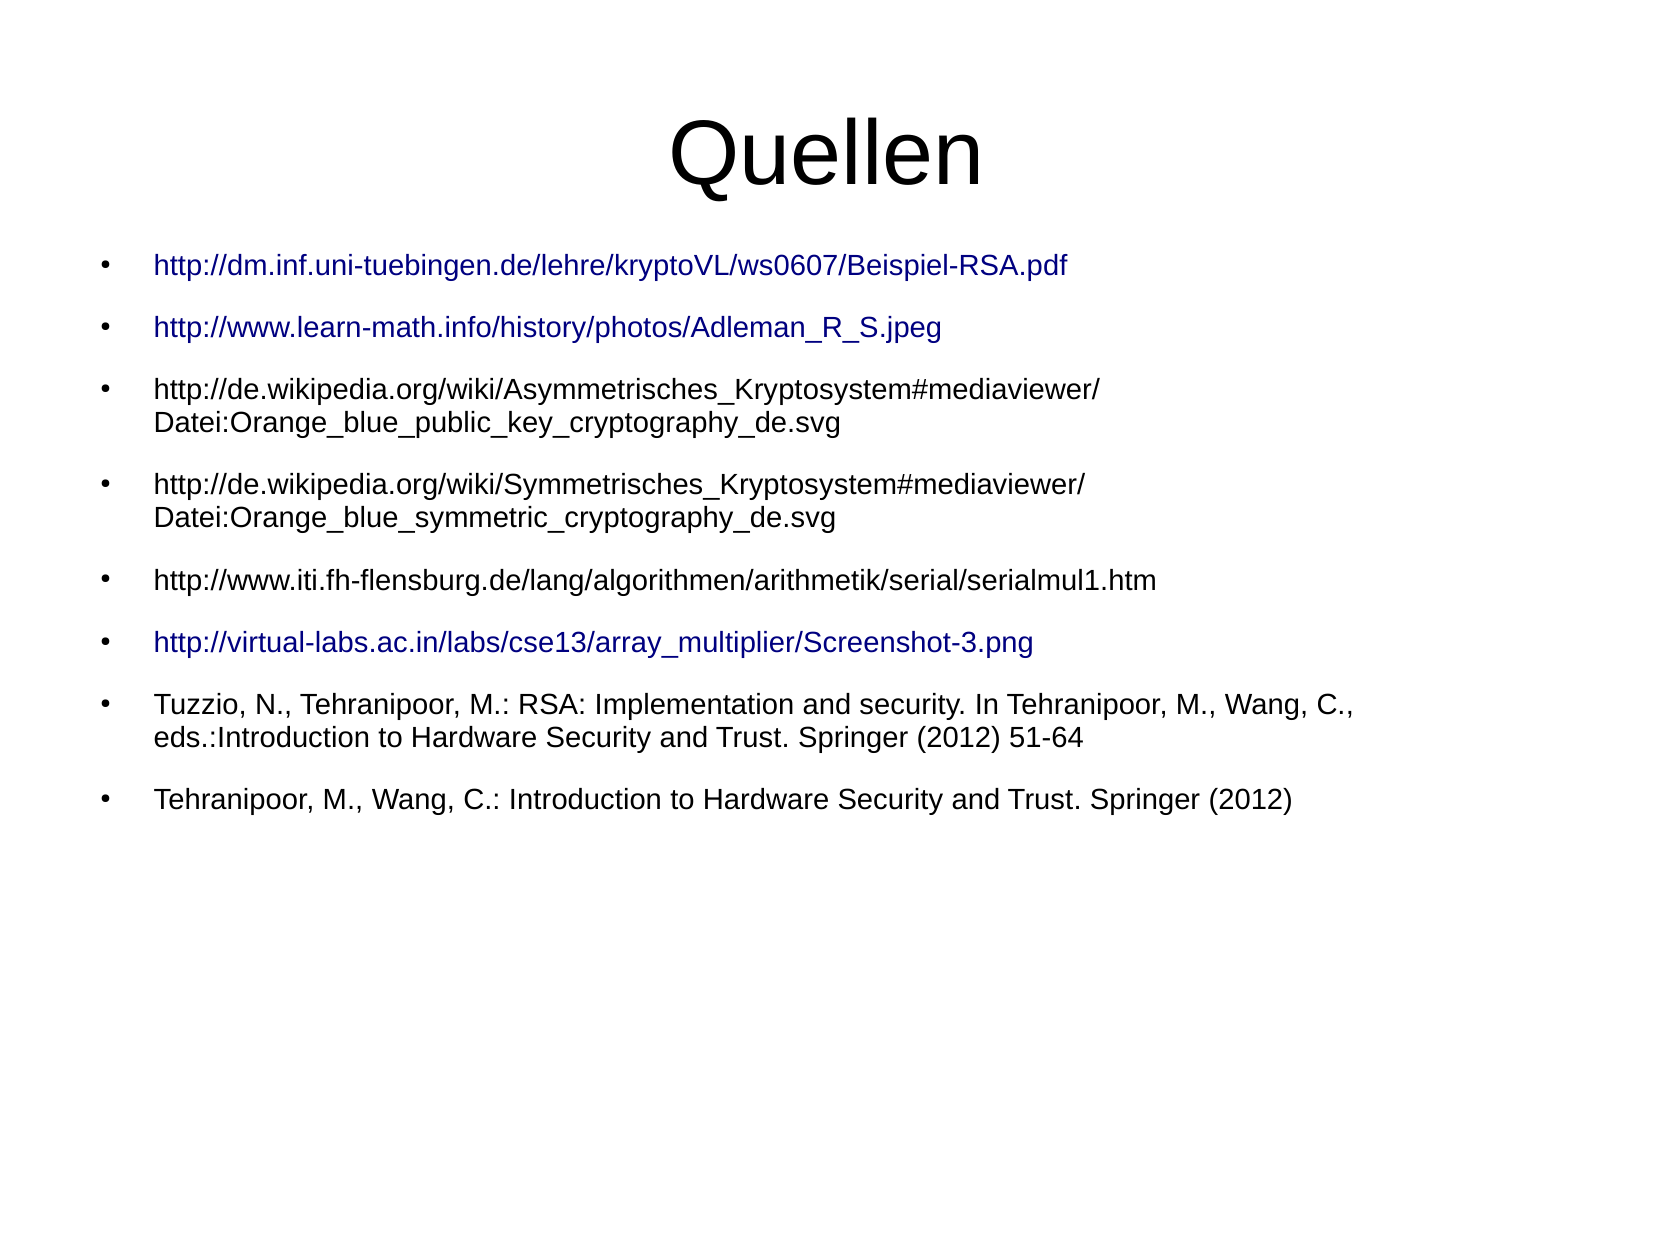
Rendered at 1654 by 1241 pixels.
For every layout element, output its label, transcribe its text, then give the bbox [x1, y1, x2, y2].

title Quellen [82, 49, 1571, 248]
list http://dm.inf.uni-tuebingen.de/lehre/kryptoVL/ws0607/Beispiel-RSA.pdf http://www.learn-math.info/history/photos/Adleman_R_S.jpeg http://de.wikipedia.org/wiki/Asymmetrisches_Kryptosystem#mediaviewer/Datei:Orange_blue_public_key_cryptography_de.svg http://de.wikipedia.org/wiki/Symmetrisches_Kryptosystem#mediaviewer/Datei:Orange_blue_symmetric_cryptography_de.svg http://www.iti.fh-flensburg.de/lang/algorithmen/arithmetik/serial/serialmul1.htm http://virtual-labs.ac.in/labs/cse13/array_multiplier/Screenshot-3.png Tuzzio, N., Tehranipoor, M.: RSA: Implementation and security. In Tehranipoor, M., Wang, C., eds.:Introduction to Hardware Security and Trust. Springer (2012) 51-64 Tehranipoor, M., Wang, C.: Introduction to Hardware Security and Trust. Springer (2012) [82, 248, 1571, 1068]
